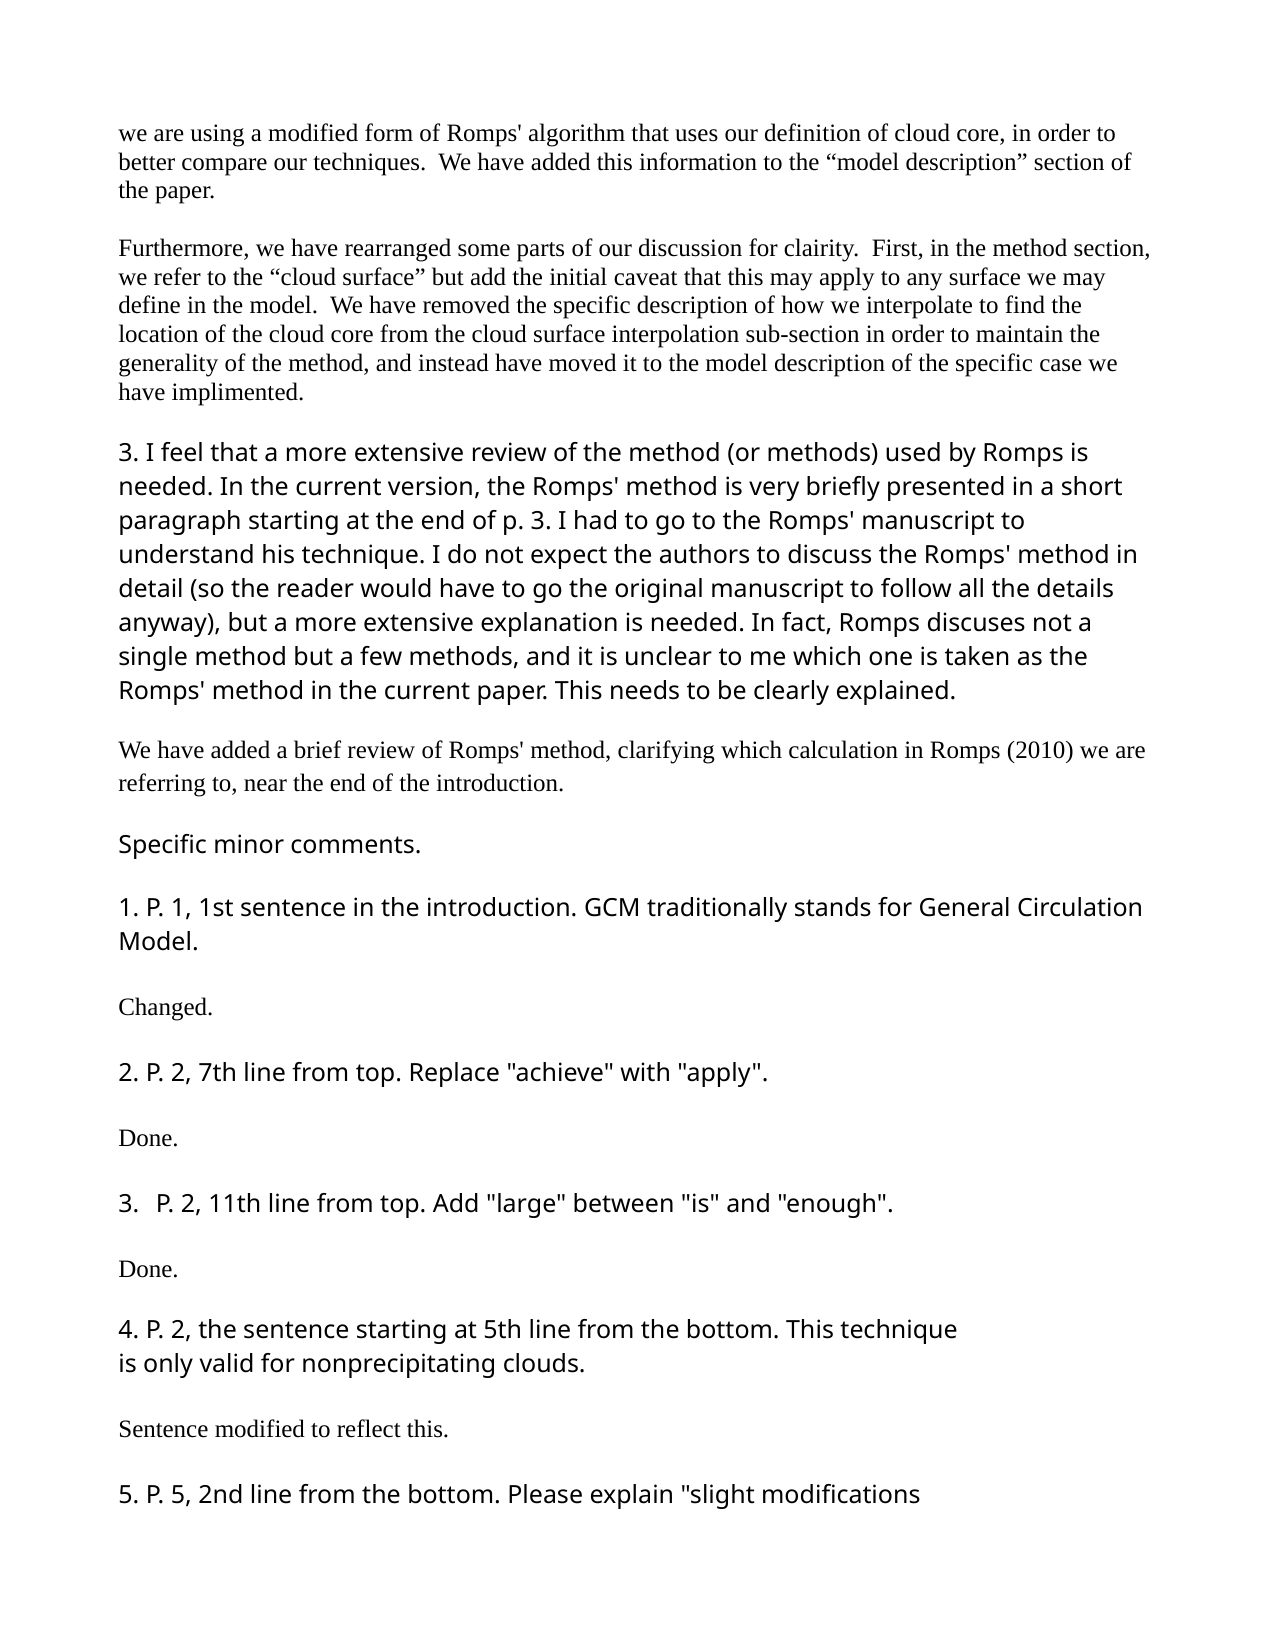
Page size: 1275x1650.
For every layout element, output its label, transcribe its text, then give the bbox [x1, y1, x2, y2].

text Furthermore, we have rearranged some parts of our discussion for clairity. First, in the method section, we refer to the “cloud surface” but add the initial caveat that this may apply to any surface we may define in the model. We have removed the specific description of how we interpolate to find the location of the cloud core from the cloud surface interpolation sub-section in order to maintain the generality of the method, and instead have moved it to the model description of the specific case we have implimented. [118, 233, 1157, 406]
text we are using a modified form of Romps' algorithm that uses our definition of cloud core, in order to better compare our techniques. We have added this information to the “model description” section of the paper. [118, 118, 1157, 204]
text 5. P. 5, 2nd line from the bottom. Please explain "slight modifications [118, 1477, 1157, 1511]
text 4. P. 2, the sentence starting at 5th line from the bottom. This technique [118, 1312, 1157, 1346]
text 2. P. 2, 7th line from top. Replace "achieve" with "apply". [118, 1055, 1157, 1089]
text 1. P. 1, 1st sentence in the introduction. GCM traditionally stands for General Circulation Model. [118, 890, 1157, 958]
text Done. [118, 1254, 1157, 1283]
text We have added a brief review of Romps' method, clarifying which calculation in Romps (2010) we are referring to, near the end of the introduction. [118, 736, 1157, 798]
text Sentence modified to reflect this. [118, 1414, 1157, 1442]
text is only valid for nonprecipitating clouds. [118, 1346, 1157, 1380]
text Done. [118, 1123, 1157, 1152]
text Changed. [118, 992, 1157, 1021]
list P. 2, 11th line from top. Add "large" between "is" and "enough". [118, 1186, 1157, 1220]
text Specific minor comments. [118, 827, 1157, 861]
text 3. I feel that a more extensive review of the method (or methods) used by Romps is needed. In the current version, the Romps' method is very briefly presented in a short paragraph starting at the end of p. 3. I had to go to the Romps' manuscript to understand his technique. I do not expect the authors to discuss the Romps' method in detail (so the reader would have to go the original manuscript to follow all the details anyway), but a more extensive explanation is needed. In fact, Romps discuses not a single method but a few methods, and it is unclear to me which one is taken as the Romps' method in the current paper. This needs to be clearly explained. [118, 434, 1157, 707]
